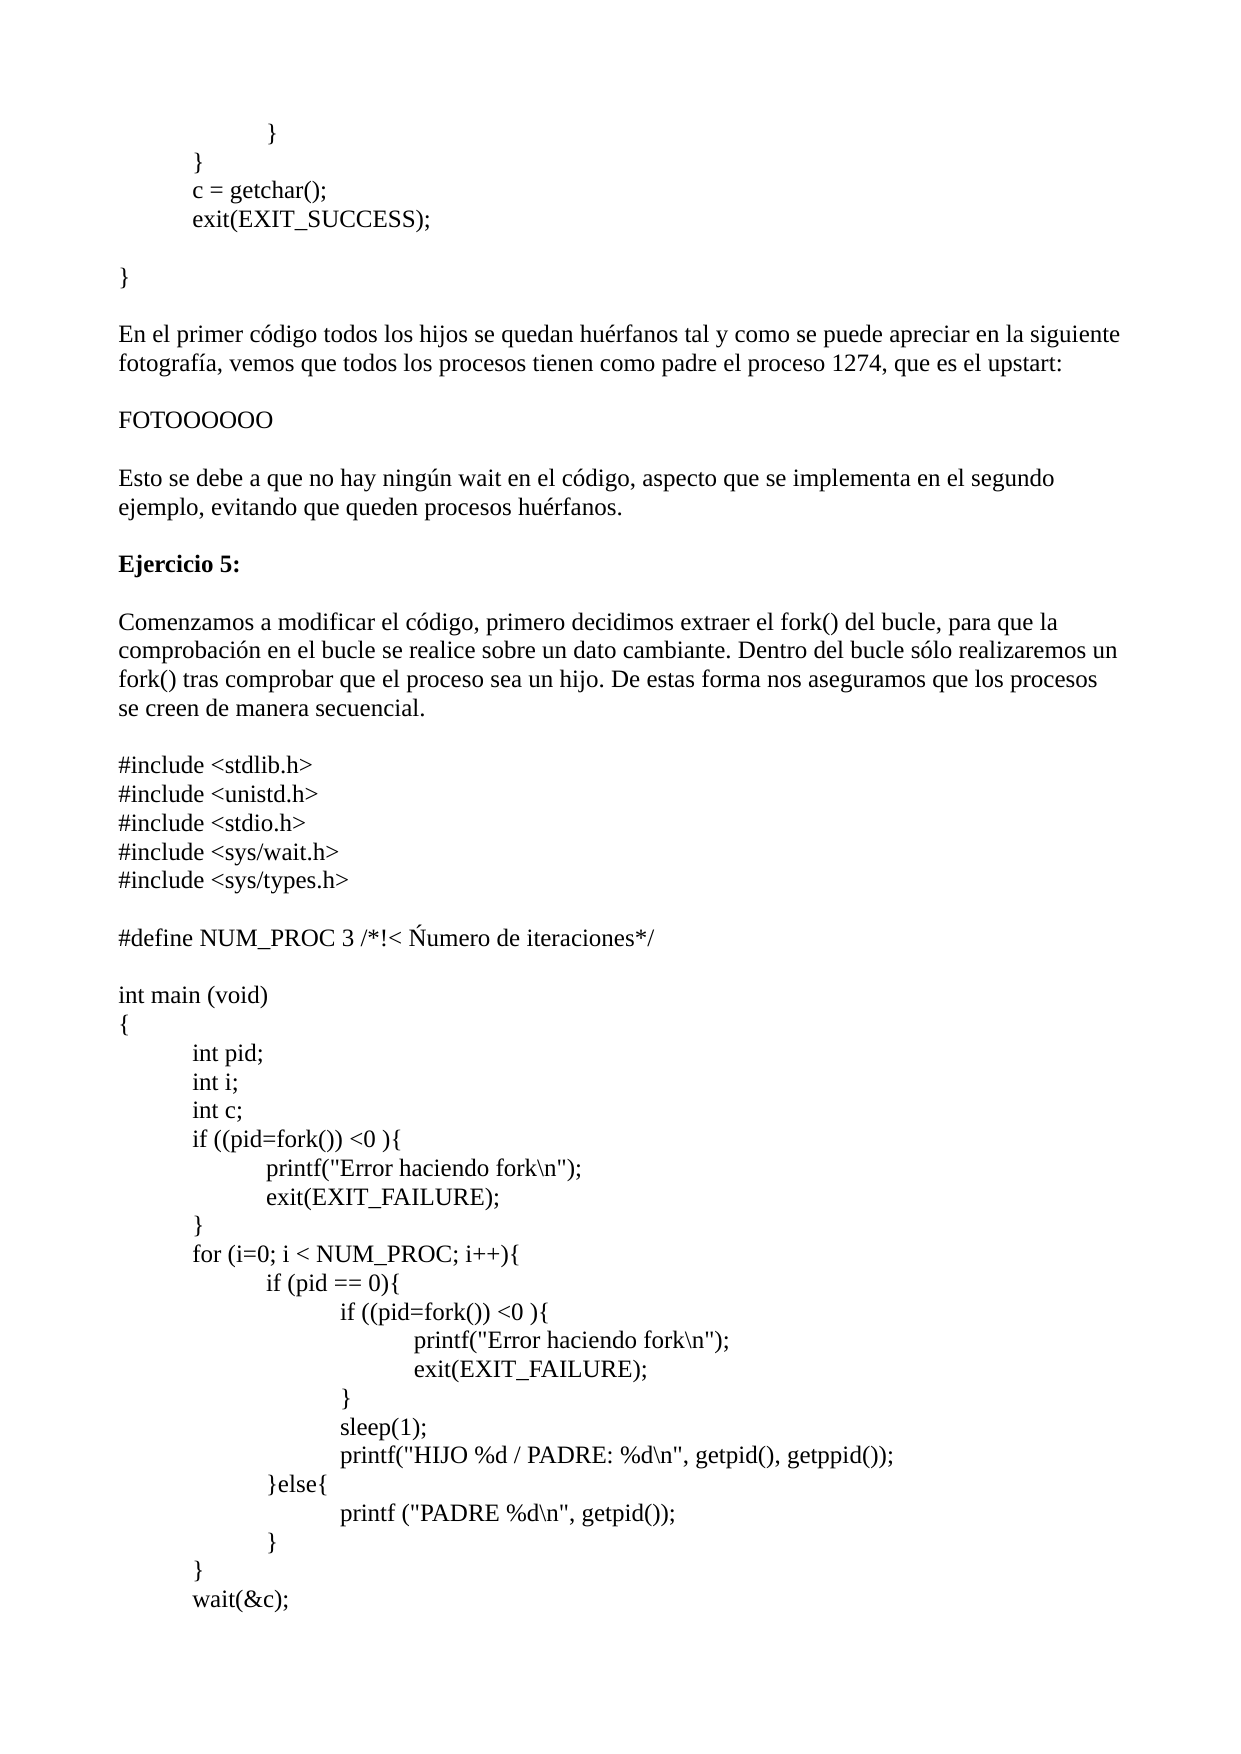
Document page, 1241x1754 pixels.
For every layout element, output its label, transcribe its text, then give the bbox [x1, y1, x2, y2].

text { [118, 1009, 1122, 1038]
text #include <sys/types.h> [118, 866, 1122, 894]
text printf ("PADRE %d\n", getpid()); [118, 1498, 1122, 1527]
text int c; [118, 1096, 1122, 1124]
text Esto se debe a que no hay ningún wait en el código, aspecto que se implementa en el segundo ejemplo, evitando que queden procesos huérfanos. [118, 463, 1122, 521]
text } [118, 262, 1122, 291]
text printf("Error haciendo fork\n"); [118, 1326, 1122, 1354]
text c = getchar(); [118, 176, 1122, 204]
text } [118, 1527, 1122, 1556]
text #include <sys/wait.h> [118, 837, 1122, 866]
text #include <stdio.h> [118, 808, 1122, 837]
text if (pid == 0){ [118, 1268, 1122, 1297]
text }else{ [118, 1469, 1122, 1498]
text exit(EXIT_FAILURE); [118, 1182, 1122, 1211]
text int main (void) [118, 981, 1122, 1009]
text Ejercicio 5: [118, 549, 1122, 578]
text #include <stdlib.h> [118, 751, 1122, 779]
text } [118, 1211, 1122, 1239]
text } [118, 1383, 1122, 1412]
text exit(EXIT_FAILURE); [118, 1354, 1122, 1383]
text for (i=0; i < NUM_PROC; i++){ [118, 1239, 1122, 1268]
text sleep(1); [118, 1412, 1122, 1441]
text } [118, 1556, 1122, 1584]
text Comenzamos a modificar el código, primero decidimos extraer el fork() del bucle, para que la comprobación en el bucle se realice sobre un dato cambiante. Dentro del bucle sólo realizaremos un fork() tras comprobar que el proceso sea un hijo. De estas forma nos aseguramos que los procesos se creen de manera secuencial. [118, 607, 1122, 722]
text int i; [118, 1067, 1122, 1096]
text #include <unistd.h> [118, 779, 1122, 808]
text printf("HIJO %d / PADRE: %d\n", getpid(), getppid()); [118, 1441, 1122, 1469]
text wait(&c); [118, 1584, 1122, 1613]
text #define NUM_PROC 3 /*!< Ńumero de iteraciones*/ [118, 923, 1122, 952]
text exit(EXIT_SUCCESS); [118, 204, 1122, 233]
text En el primer código todos los hijos se quedan huérfanos tal y como se puede apreciar en la siguiente fotografía, vemos que todos los procesos tienen como padre el proceso 1274, que es el upstart: [118, 319, 1122, 377]
text int pid; [118, 1038, 1122, 1067]
text } [118, 147, 1122, 176]
text if ((pid=fork()) <0 ){ [118, 1124, 1122, 1153]
text if ((pid=fork()) <0 ){ [118, 1297, 1122, 1326]
text FOTOOOOOO [118, 406, 1122, 434]
text printf("Error haciendo fork\n"); [118, 1153, 1122, 1182]
text } [118, 118, 1122, 147]
